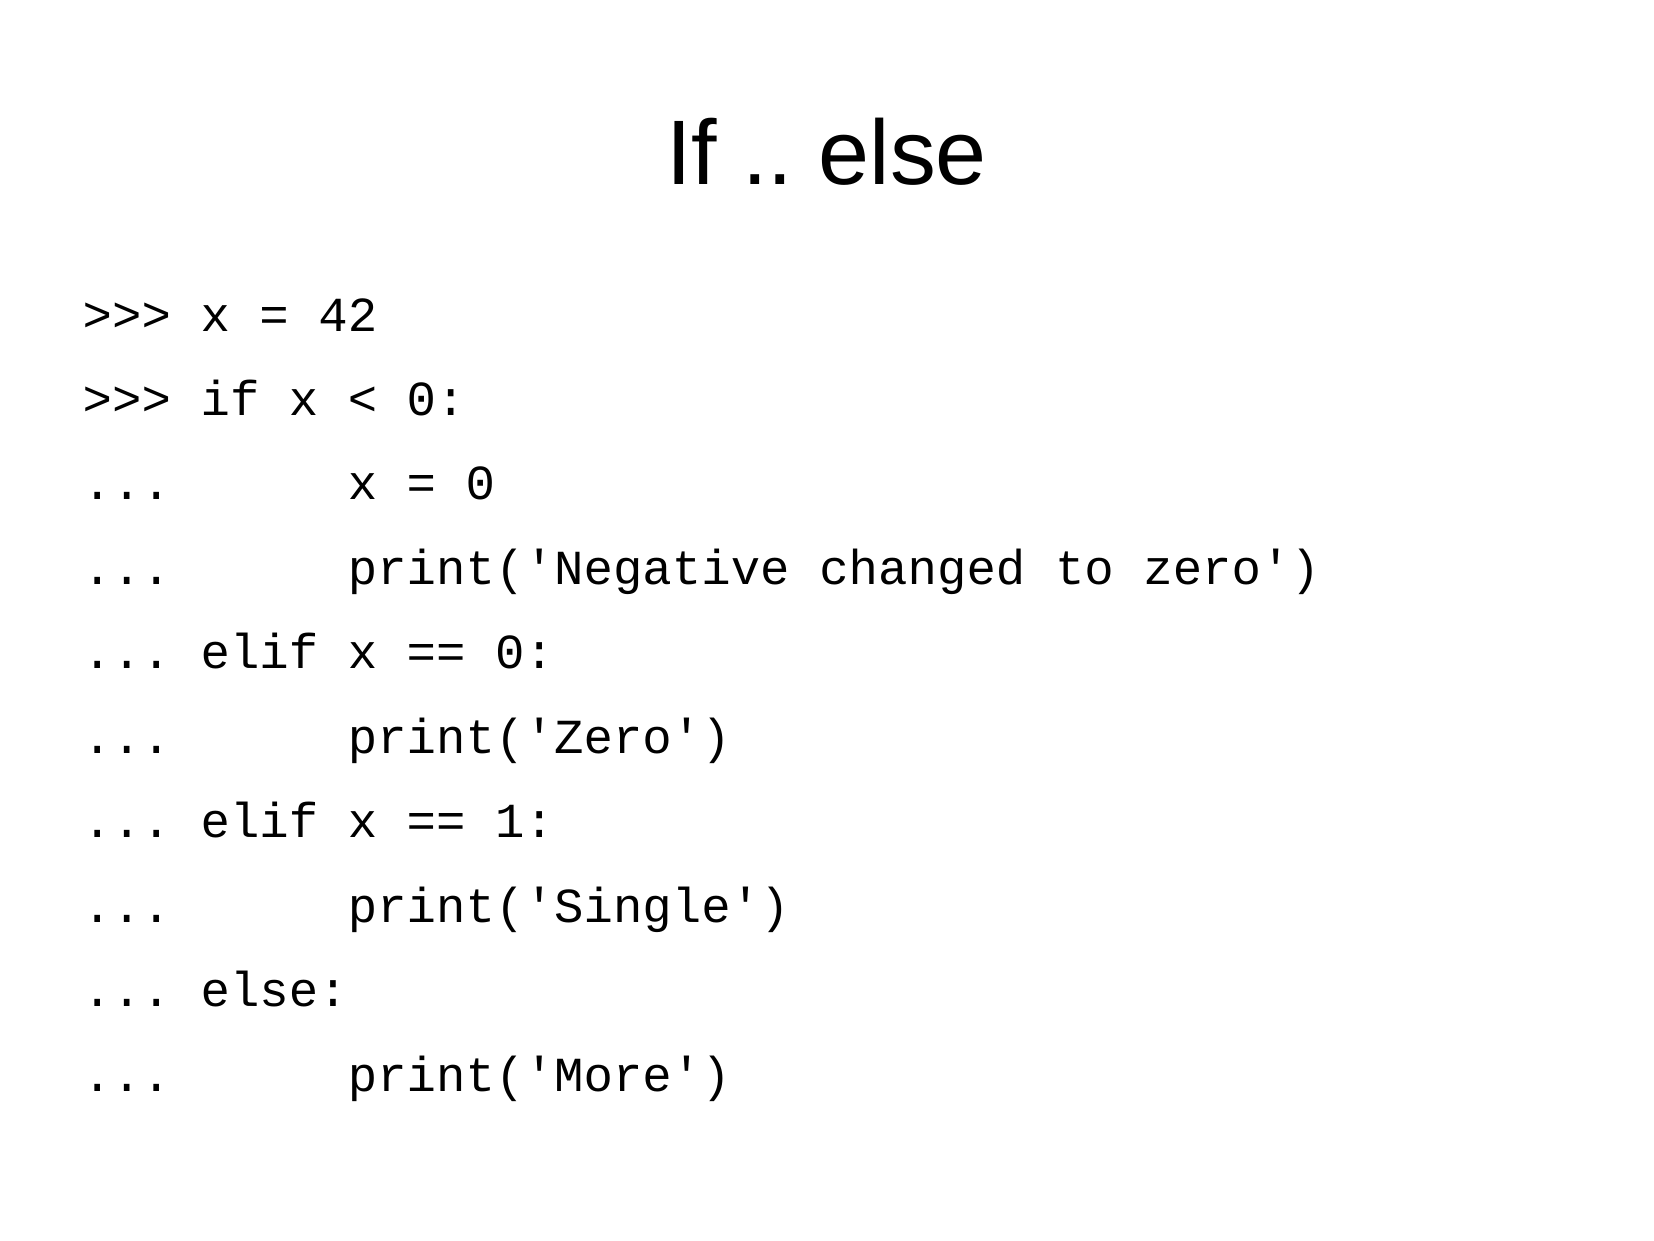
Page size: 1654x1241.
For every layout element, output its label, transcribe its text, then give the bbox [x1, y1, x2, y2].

list >>> x = 42 >>> if x < 0: ... x = 0 ... print('Negative changed to zero') ... elif x == 0: ... print('Zero') ... elif x == 1: ... print('Single') ... else: ... print('More') [82, 290, 1571, 1109]
title If .. else [82, 49, 1571, 257]
